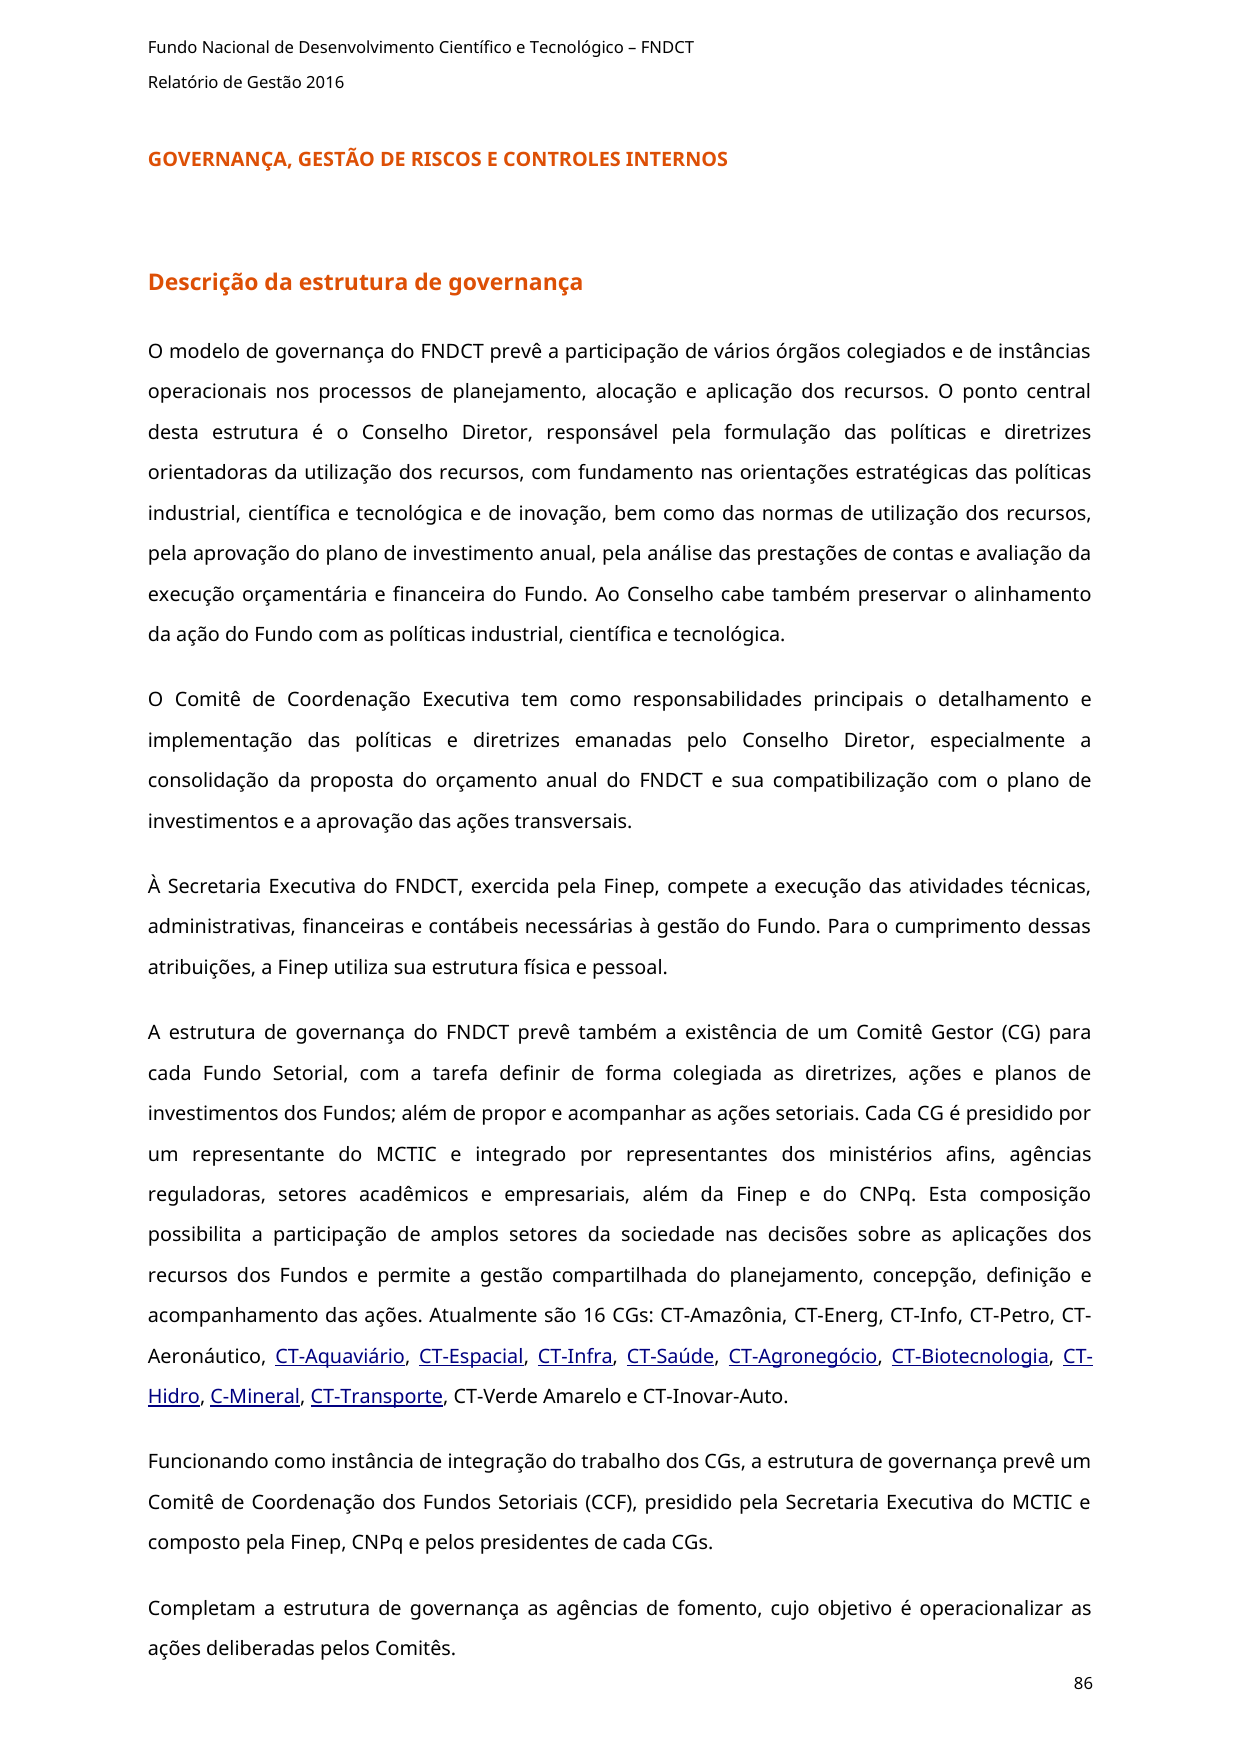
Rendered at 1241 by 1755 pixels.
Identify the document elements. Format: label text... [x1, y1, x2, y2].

text À Secretaria Executiva do FNDCT, exercida pela Finep, compete a execução das atividades técnicas, administrativas, financeiras e contábeis necessárias à gestão do Fundo. Para o cumprimento dessas atribuições, a Finep utiliza sua estrutura física e pessoal. [148, 872, 1093, 980]
text Descrição da estrutura de governança [148, 266, 1093, 297]
text GOVERNANÇA, GESTÃO DE RISCOS E CONTROLES INTERNOS [148, 145, 1093, 172]
text Funcionando como instância de integração do trabalho dos CGs, a estrutura de governança prevê um Comitê de Coordenação dos Fundos Setoriais (CCF), presidido pela Secretaria Executiva do MCTIC e composto pela Finep, CNPq e pelos presidentes de cada CGs. [148, 1448, 1093, 1556]
text A estrutura de governança do FNDCT prevê também a existência de um Comitê Gestor (CG) para cada Fundo Setorial, com a tarefa definir de forma colegiada as diretrizes, ações e planos de investimentos dos Fundos; além de propor e acompanhar as ações setoriais. Cada CG é presidido por um representante do MCTIC e integrado por representantes dos ministérios afins, agências reguladoras, setores acadêmicos e empresariais, além da Finep e do CNPq. Esta composição possibilita a participação de amplos setores da sociedade nas decisões sobre as aplicações dos recursos dos Fundos e permite a gestão compartilhada do planejamento, concepção, definição e acompanhamento das ações. Atualmente são 16 CGs: CT-Amazônia, CT-Energ, CT-Info, CT-Petro, CT-Aeronáutico, CT-Aquaviário, CT-Espacial, CT-Infra, CT-Saúde, CT-Agronegócio, CT-Biotecnologia, CT-Hidro, C-Mineral, CT-Transporte, CT-Verde Amarelo e CT-Inovar-Auto. [148, 1019, 1093, 1409]
text O Comitê de Coordenação Executiva tem como responsabilidades principais o detalhamento e implementação das políticas e diretrizes emanadas pelo Conselho Diretor, especialmente a consolidação da proposta do orçamento anual do FNDCT e sua compatibilização com o plano de investimentos e a aprovação das ações transversais. [148, 686, 1093, 834]
text O modelo de governança do FNDCT prevê a participação de vários órgãos colegiados e de instâncias operacionais nos processos de planejamento, alocação e aplicação dos recursos. O ponto central desta estrutura é o Conselho Diretor, responsável pela formulação das políticas e diretrizes orientadoras da utilização dos recursos, com fundamento nas orientações estratégicas das políticas industrial, científica e tecnológica e de inovação, bem como das normas de utilização dos recursos, pela aprovação do plano de investimento anual, pela análise das prestações de contas e avaliação da execução orçamentária e financeira do Fundo. Ao Conselho cabe também preservar o alinhamento da ação do Fundo com as políticas industrial, científica e tecnológica. [148, 337, 1093, 647]
text Completam a estrutura de governança as agências de fomento, cujo objetivo é operacionalizar as ações deliberadas pelos Comitês. [148, 1594, 1093, 1661]
